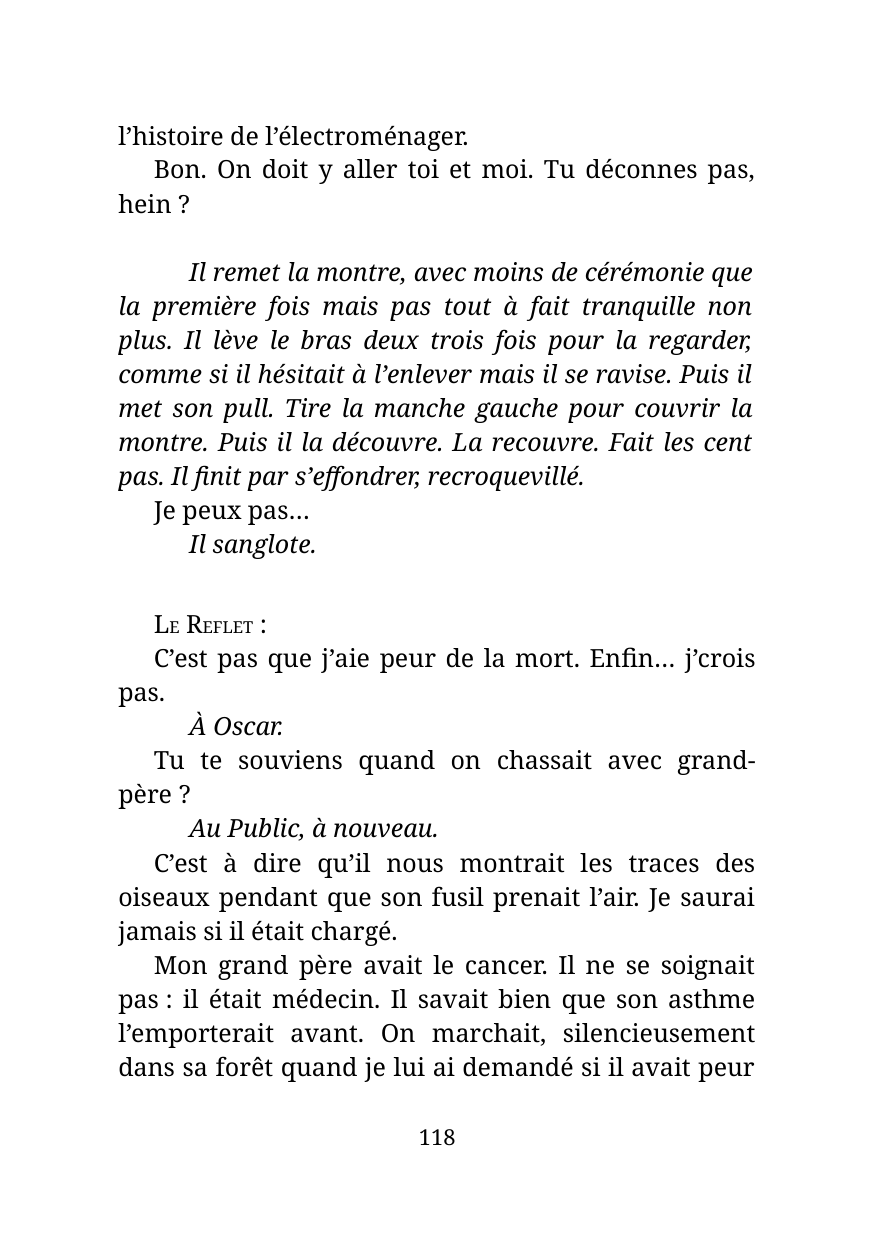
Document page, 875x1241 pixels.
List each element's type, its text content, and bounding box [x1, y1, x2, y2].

text À Oscar. [118, 709, 756, 743]
text Au Public, à nouveau. [118, 811, 756, 845]
text Bon. On doit y aller toi et moi. Tu déconnes pas, hein ? [118, 152, 756, 220]
text C’est à dire qu’il nous montrait les traces des oiseaux pendant que son fusil prenait l’air. Je saurai jamais si il était chargé. [118, 845, 756, 947]
text Il sanglote. [118, 527, 756, 561]
text Je peux pas… [118, 493, 756, 527]
text Le Reflet : [118, 607, 756, 641]
text Mon grand père avait le cancer. Il ne se soignait pas : il était médecin. Il savait bien que son asthme l’emporterait avant. On marchait, silencieusement dans sa forêt quand je lui ai demandé si il avait peur [118, 947, 756, 1084]
text l’histoire de l’électroménager. [118, 118, 756, 152]
text Il remet la montre, avec moins de cérémonie que la première fois mais pas tout à fait tranquille non plus. Il lève le bras deux trois fois pour la regarder, comme si il hésitait à l’enlever mais il se ravise. Puis il met son pull. Tire la manche gauche pour couvrir la montre. Puis il la découvre. La recouvre. Fait les cent pas. Il finit par s’effondrer, recroquevillé. [118, 254, 756, 493]
text C’est pas que j’aie peur de la mort. Enfin… j’crois pas. [118, 641, 756, 709]
text Tu te souviens quand on chassait avec grand-père ? [118, 743, 756, 811]
